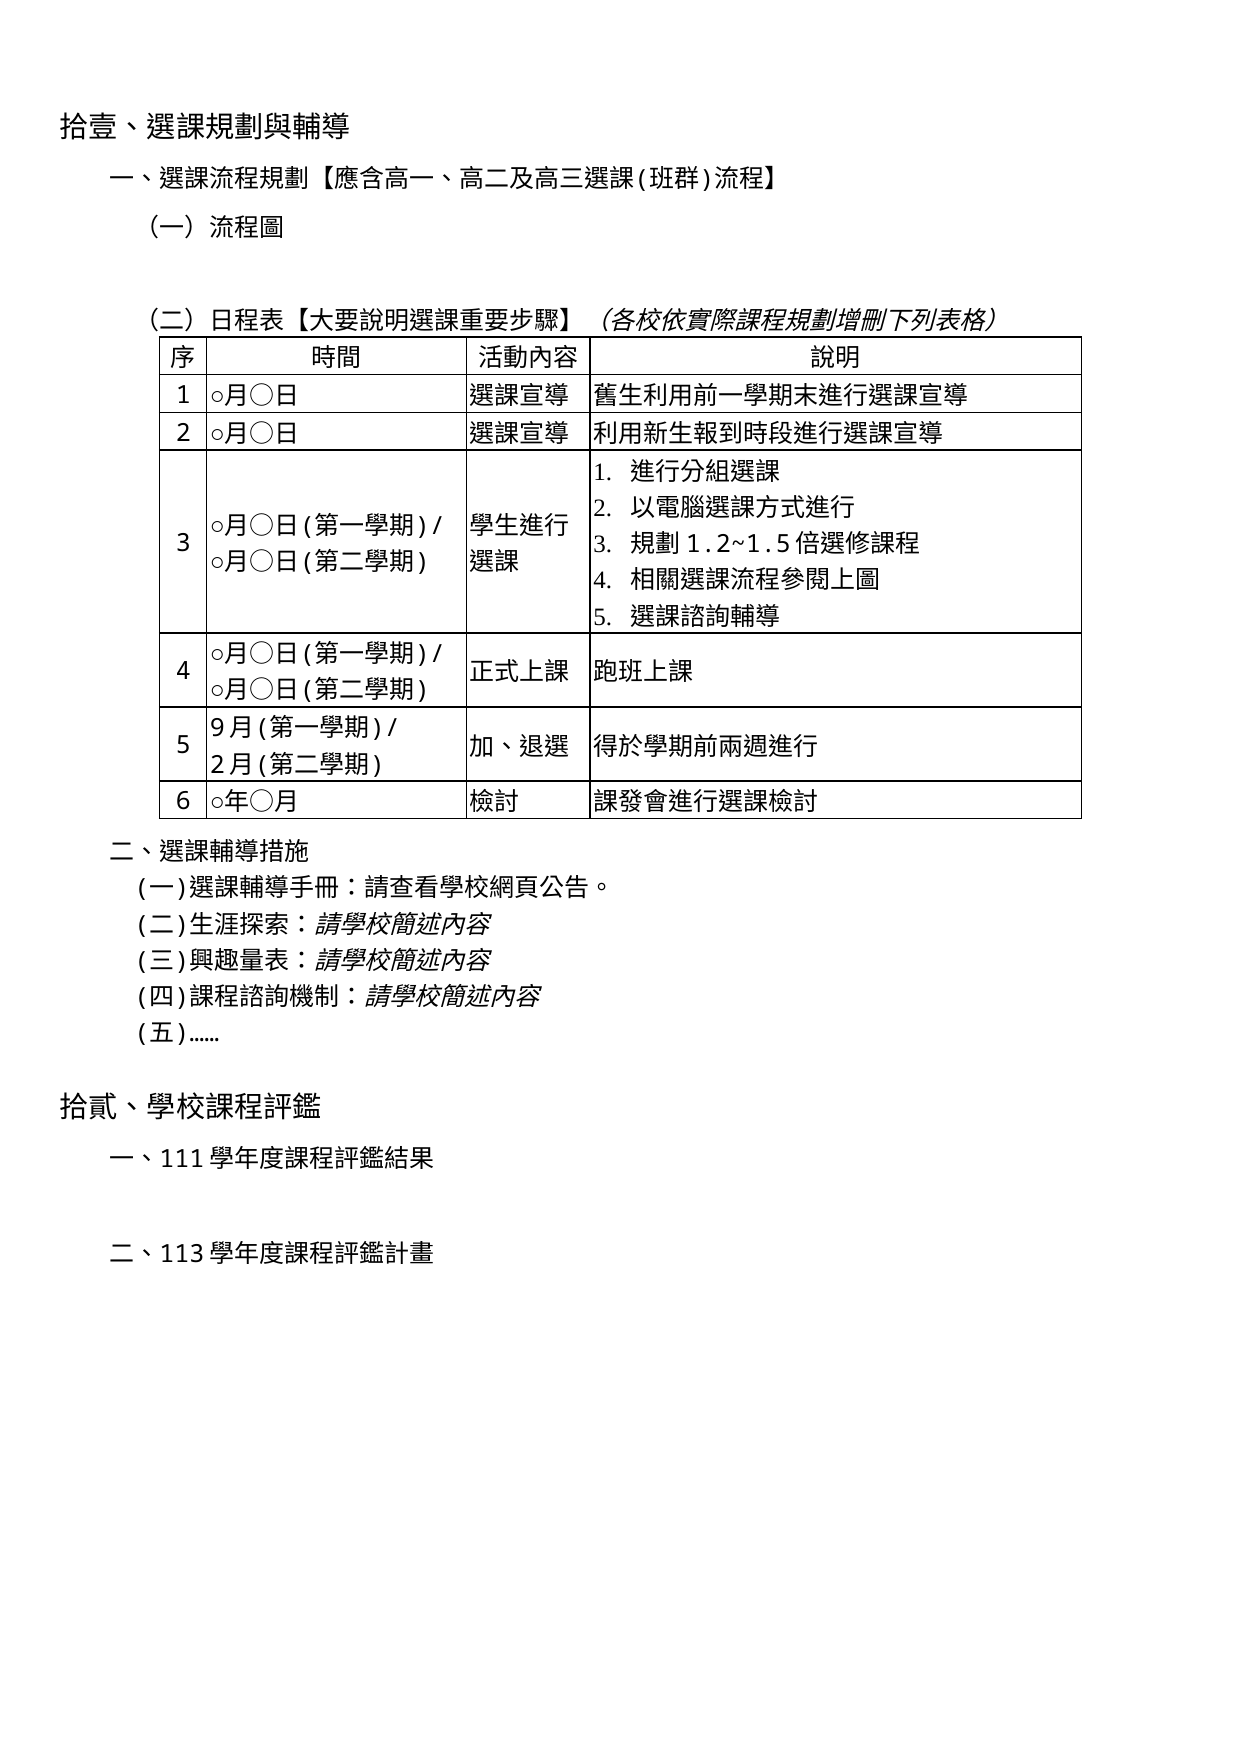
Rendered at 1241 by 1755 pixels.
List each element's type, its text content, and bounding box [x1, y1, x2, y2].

table_header 序 [160, 338, 206, 374]
text 拾貳、學校課程評鑑 [59, 1083, 1181, 1126]
table_cell 5 [160, 708, 206, 780]
table_header 時間 [207, 338, 466, 374]
table_cell ○月○日 [207, 413, 466, 449]
table_cell 3 [160, 451, 206, 632]
table_header 活動內容 [467, 338, 589, 374]
table_cell 正式上課 [467, 634, 589, 706]
table_cell 進行分組選課 以電腦選課方式進行 規劃1.2~1.5倍選修課程 相關選課流程參閱上圖 選課諮詢輔導 [591, 451, 1081, 632]
text (四)課程諮詢機制：請學校簡述內容 [134, 977, 1181, 1013]
text （一）流程圖 [134, 207, 1181, 243]
text （二）日程表【大要說明選課重要步驟】（各校依實際課程規劃增刪下列表格） [134, 300, 1181, 336]
table_cell 選課宣導 [467, 375, 589, 412]
table_cell 舊生利用前一學期末進行選課宣導 [591, 375, 1081, 412]
table_cell 利用新生報到時段進行選課宣導 [591, 413, 1081, 449]
table_cell 6 [160, 782, 206, 818]
text (一)選課輔導手冊：請查看學校網頁公告。 [134, 868, 1181, 904]
text 一、選課流程規劃【應含高一、高二及高三選課(班群)流程】 [109, 158, 1181, 194]
table_header 說明 [591, 338, 1081, 374]
text (二)生涯探索：請學校簡述內容 [134, 904, 1181, 940]
table_cell 選課宣導 [467, 413, 589, 449]
table_cell 得於學期前兩週進行 [591, 708, 1081, 780]
table_cell 檢討 [467, 782, 589, 818]
table_cell 跑班上課 [591, 634, 1081, 706]
table_cell 學生進行選課 [467, 451, 589, 632]
table_cell 2 [160, 413, 206, 449]
table_cell 課發會進行選課檢討 [591, 782, 1081, 818]
table_cell ○年○月 [207, 782, 466, 818]
text 二、選課輔導措施 [109, 832, 1181, 868]
table_cell 加、退選 [467, 708, 589, 780]
table_cell ○月○日(第一學期)/ ○月○日(第二學期) [207, 634, 466, 706]
table_cell 4 [160, 634, 206, 706]
text (三)興趣量表：請學校簡述內容 [134, 940, 1181, 977]
table_cell ○月○日 [207, 375, 466, 412]
text 一、111學年度課程評鑑結果 [109, 1138, 1181, 1174]
table_cell 9月(第一學期)/ 2月(第二學期) [207, 708, 466, 780]
table_cell ○月○日(第一學期)/ ○月○日(第二學期) [207, 451, 466, 632]
text 二、113學年度課程評鑑計畫 [109, 1233, 1181, 1269]
table_cell 1 [160, 375, 206, 412]
text (五)…… [134, 1013, 1181, 1049]
text 拾壹、選課規劃與輔導 [59, 103, 1181, 146]
